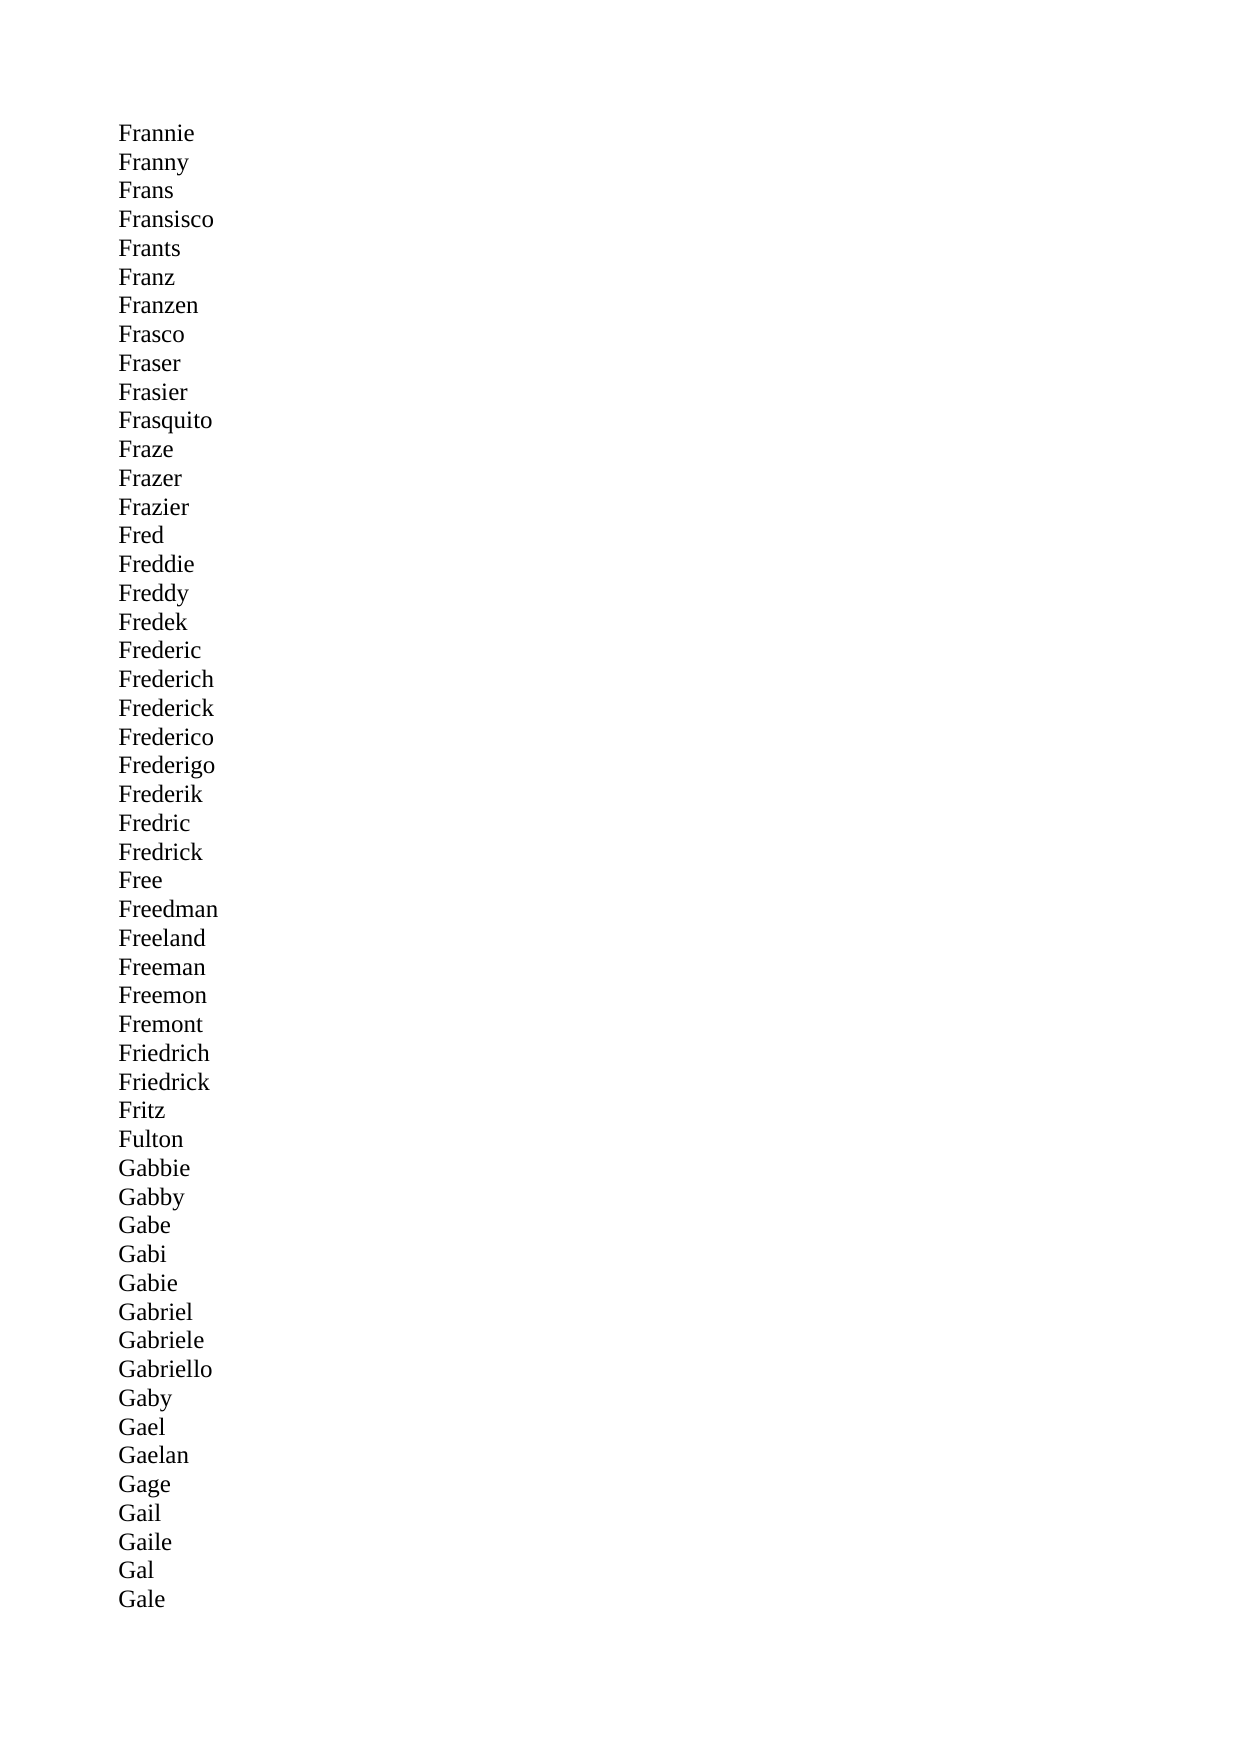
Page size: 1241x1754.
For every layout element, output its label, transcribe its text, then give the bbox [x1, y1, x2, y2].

text Frannie Franny Frans Fransisco Frants Franz Franzen Frasco Fraser Frasier Frasquito Fraze Frazer Frazier Fred Freddie Freddy Fredek Frederic Frederich Frederick Frederico Frederigo Frederik Fredric Fredrick Free Freedman Freeland Freeman Freemon Fremont Friedrich Friedrick Fritz Fulton Gabbie Gabby Gabe Gabi Gabie Gabriel Gabriele Gabriello Gaby Gael Gaelan Gage Gail Gaile Gal Gale [118, 118, 1122, 1613]
